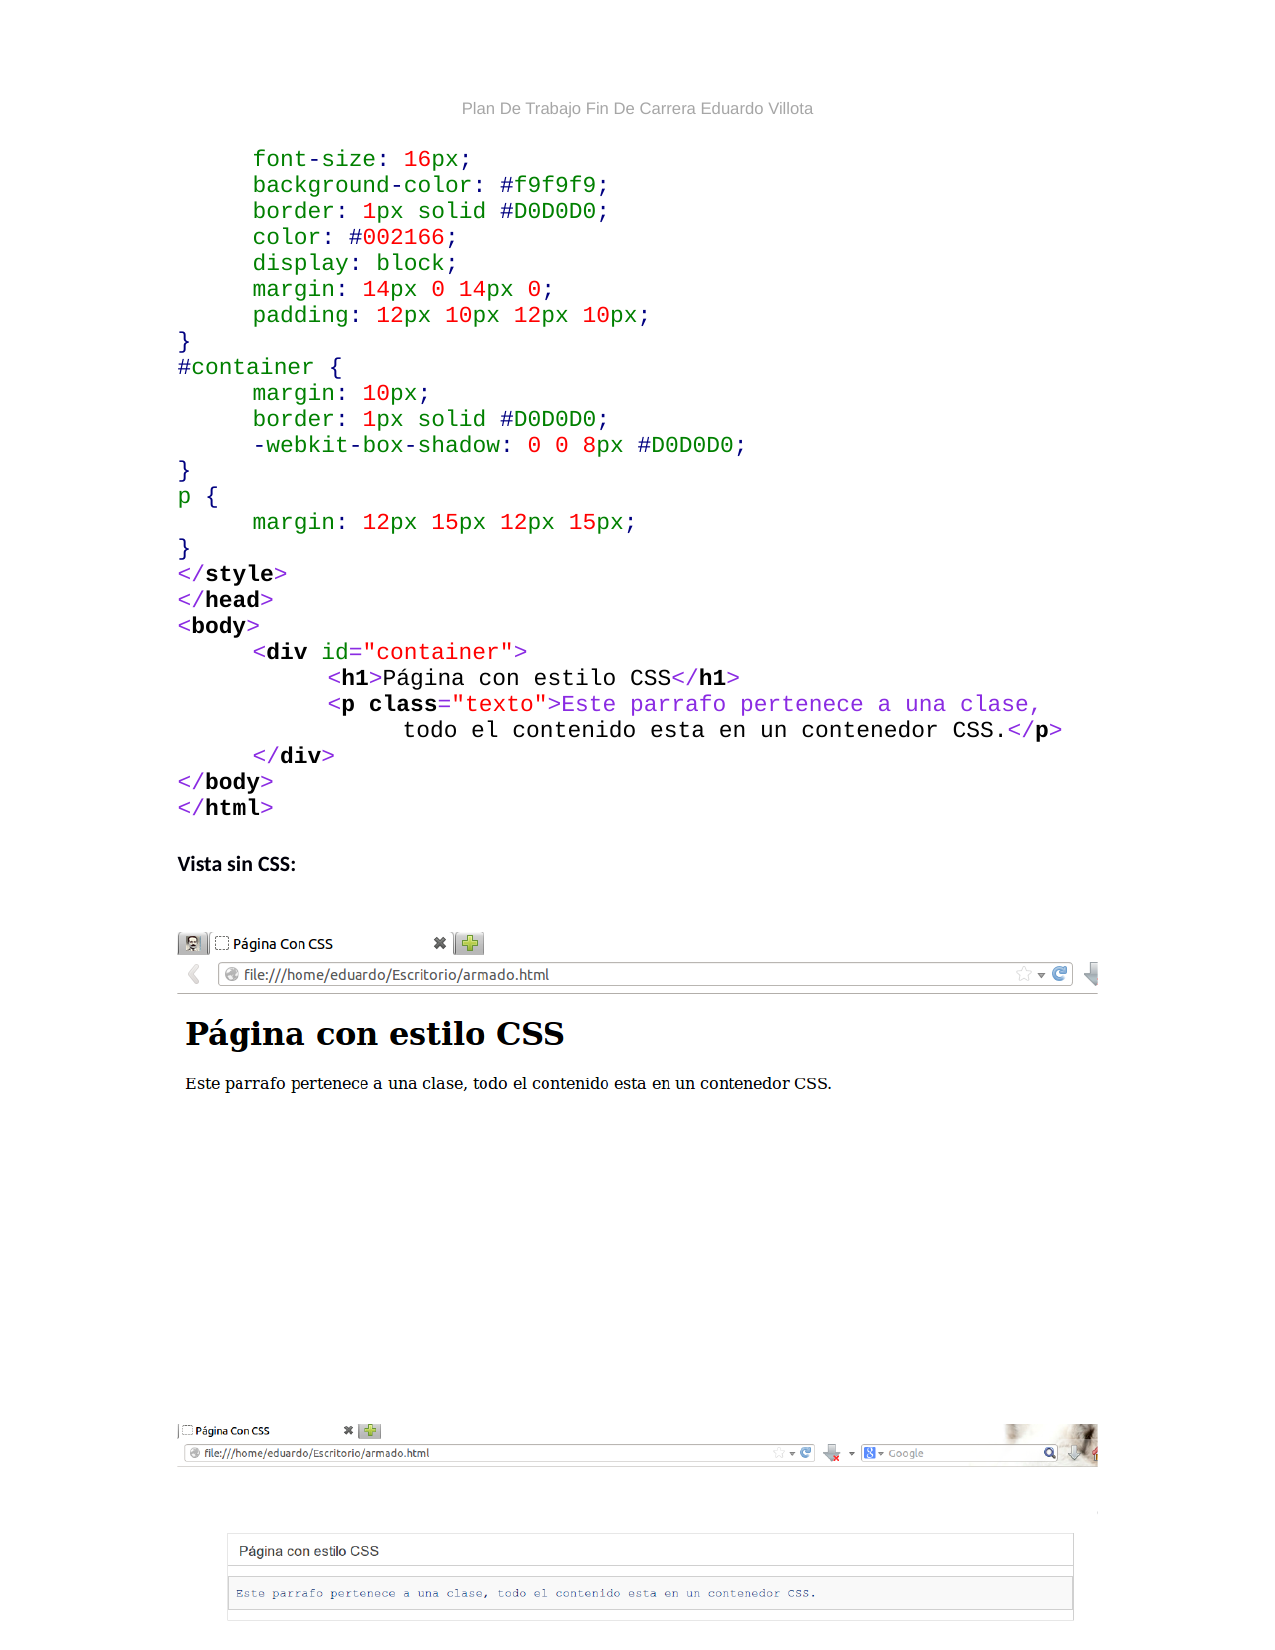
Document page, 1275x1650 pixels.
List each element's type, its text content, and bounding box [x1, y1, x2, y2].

text <body> [177, 614, 1098, 640]
text todo el contenido esta en un contenedor CSS.</p> </div> [177, 718, 1098, 770]
text display: block; [177, 251, 1098, 277]
text </style> [177, 563, 1098, 588]
text #container { [177, 355, 1098, 381]
text border: 1px solid #D0D0D0; [177, 407, 1098, 433]
text color: #002166; [177, 225, 1098, 251]
text -webkit-box-shadow: 0 0 8px #D0D0D0; [177, 433, 1098, 459]
text margin: 10px; [177, 381, 1098, 407]
text <p class="texto">Este parrafo pertenece a una clase, [177, 692, 1098, 718]
text font-size: 16px; [177, 148, 1098, 173]
text margin: 14px 0 14px 0; [177, 277, 1098, 303]
text <div id="container"> [177, 640, 1098, 666]
text padding: 12px 10px 12px 10px; [177, 303, 1098, 329]
text Vista sin CSS: [177, 850, 1098, 877]
text </html> [177, 796, 1098, 822]
text } [177, 537, 1098, 563]
text <h1>Página con estilo CSS</h1> [177, 666, 1098, 692]
text } [177, 459, 1098, 485]
text </body> [177, 770, 1098, 796]
text border: 1px solid #D0D0D0; [177, 199, 1098, 225]
text } [177, 329, 1098, 355]
text margin: 12px 15px 12px 15px; [177, 511, 1098, 537]
text background-color: #f9f9f9; [177, 173, 1098, 199]
text p { [177, 485, 1098, 511]
text </head> [177, 588, 1098, 614]
picture [177, 932, 1098, 1225]
picture [177, 1424, 1098, 1650]
